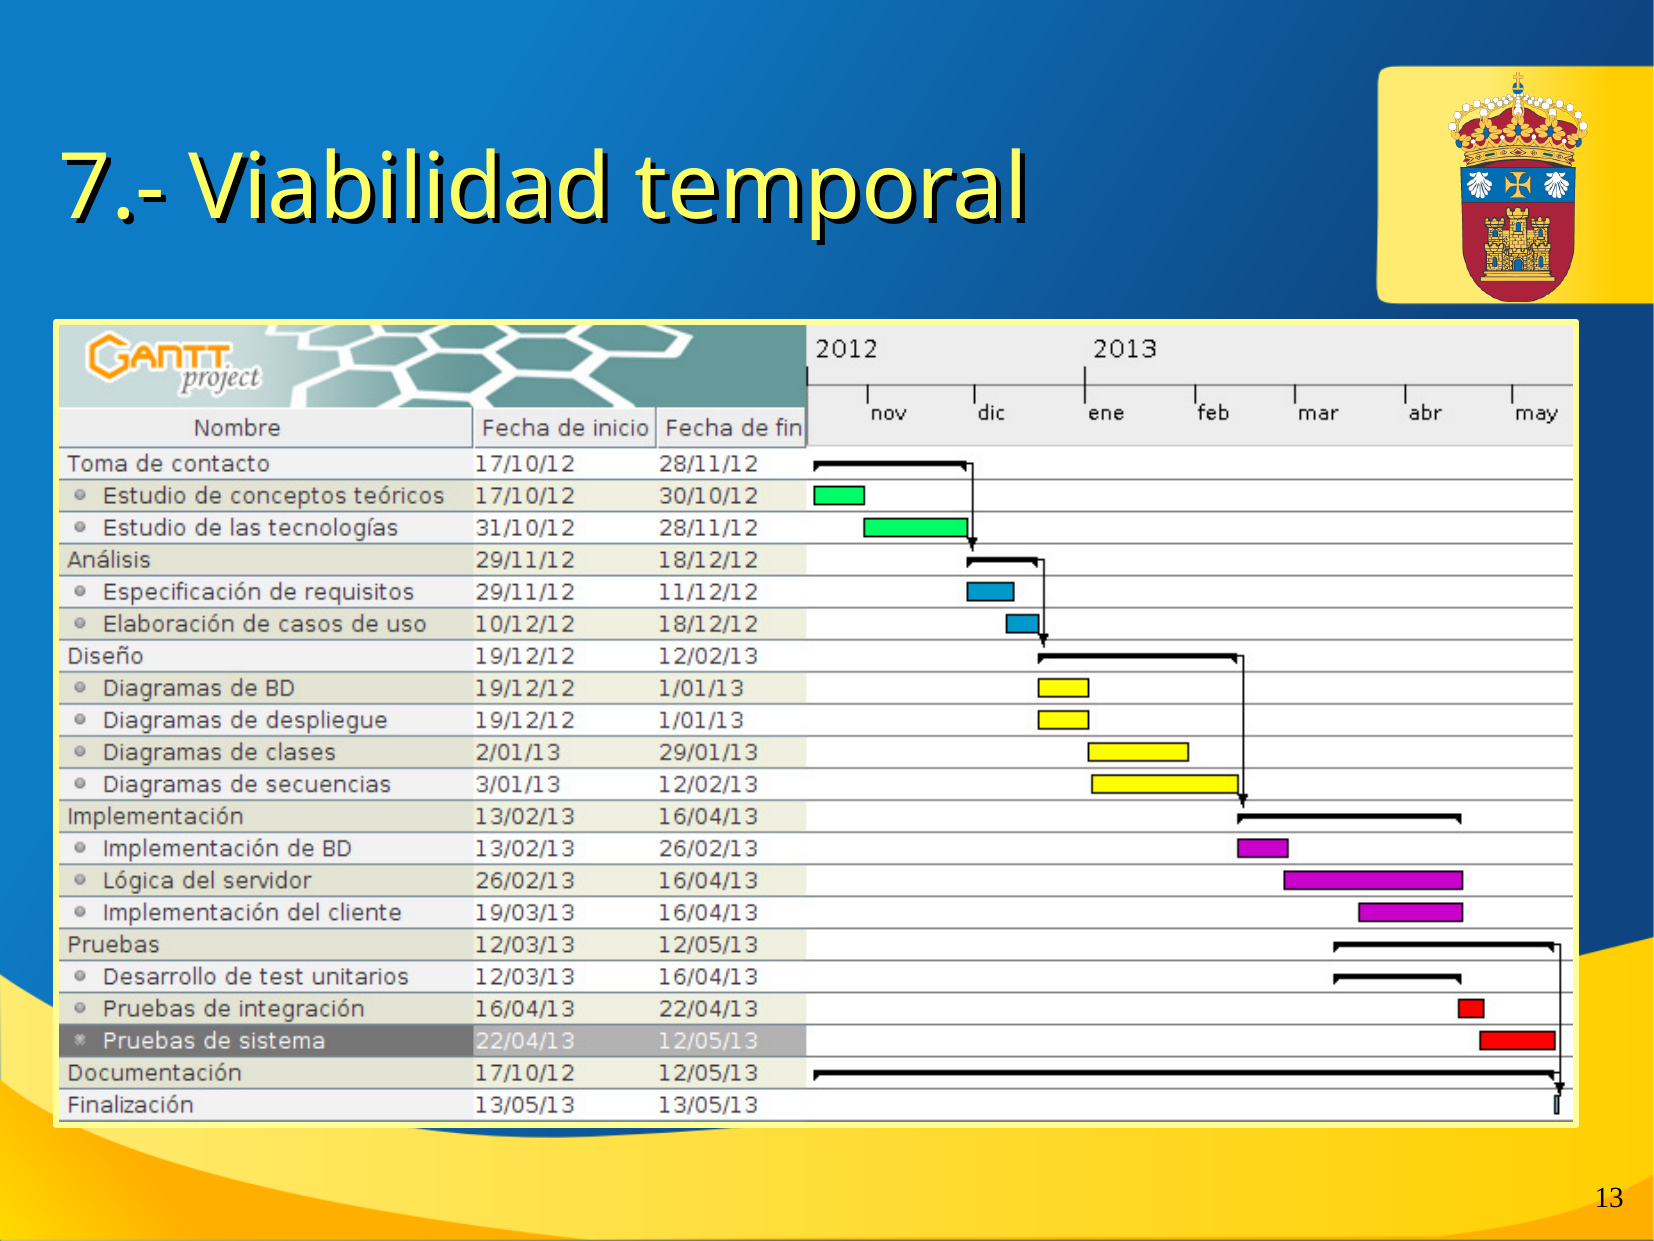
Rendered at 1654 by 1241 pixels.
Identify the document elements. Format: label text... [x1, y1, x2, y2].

picture [0, 0, 1654, 1241]
title 7.- Viabilidad temporal [59, 70, 1335, 296]
